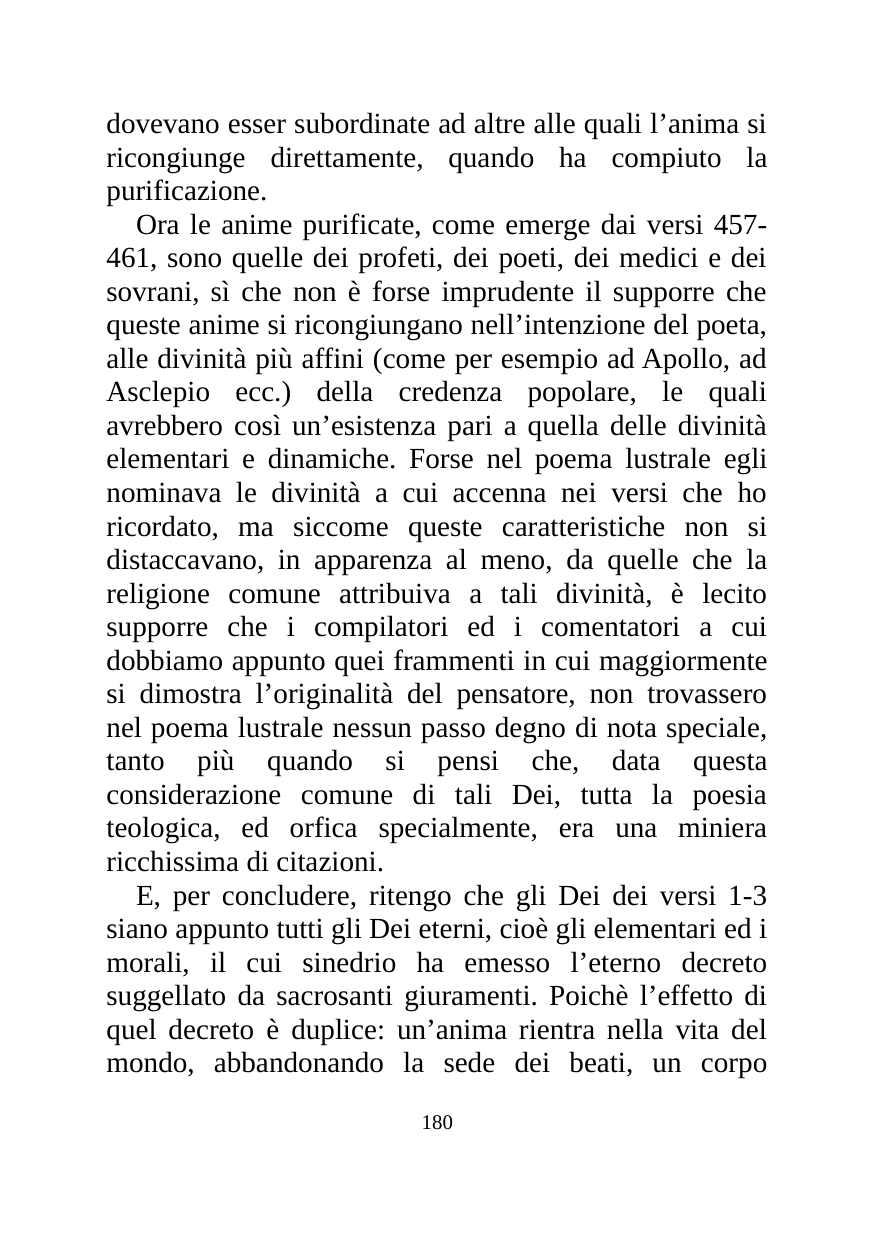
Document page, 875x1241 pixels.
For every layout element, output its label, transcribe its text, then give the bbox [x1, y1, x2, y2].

text dovevano esser subordinate ad altre alle quali l’anima si ricongiunge direttamente, quando ha compiuto la purificazione. [106, 106, 768, 207]
text Ora le anime purificate, come emerge dai versi 457-461, sono quelle dei profeti, dei poeti, dei medici e dei sovrani, sì che non è forse imprudente il supporre che queste anime si ricongiungano nell’intenzione del poeta, alle divinità più affini (come per esempio ad Apollo, ad Asclepio ecc.) della credenza popolare, le quali avrebbero così un’esistenza pari a quella delle divinità elementari e dinamiche. Forse nel poema lustrale egli nominava le divinità a cui accenna nei versi che ho ricordato, ma siccome queste caratteristiche non si distaccavano, in apparenza al meno, da quelle che la religione comune attribuiva a tali divinità, è lecito supporre che i compilatori ed i comentatori a cui dobbiamo appunto quei frammenti in cui maggiormente si dimostra l’originalità del pensatore, non trovassero nel poema lustrale nessun passo degno di nota speciale, tanto più quando si pensi che, data questa considerazione comune di tali Dei, tutta la poesia teologica, ed orfica specialmente, era una miniera ricchissima di citazioni. [106, 207, 768, 878]
text E, per concludere, ritengo che gli Dei dei versi 1-3 siano appunto tutti gli Dei eterni, cioè gli elementari ed i morali, il cui sinedrio ha emesso l’eterno decreto suggellato da sacrosanti giuramenti. Poichè l’effetto di quel decreto è duplice: un’anima rientra nella vita del mondo, abbandonando la sede dei beati, un corpo [106, 878, 768, 1079]
